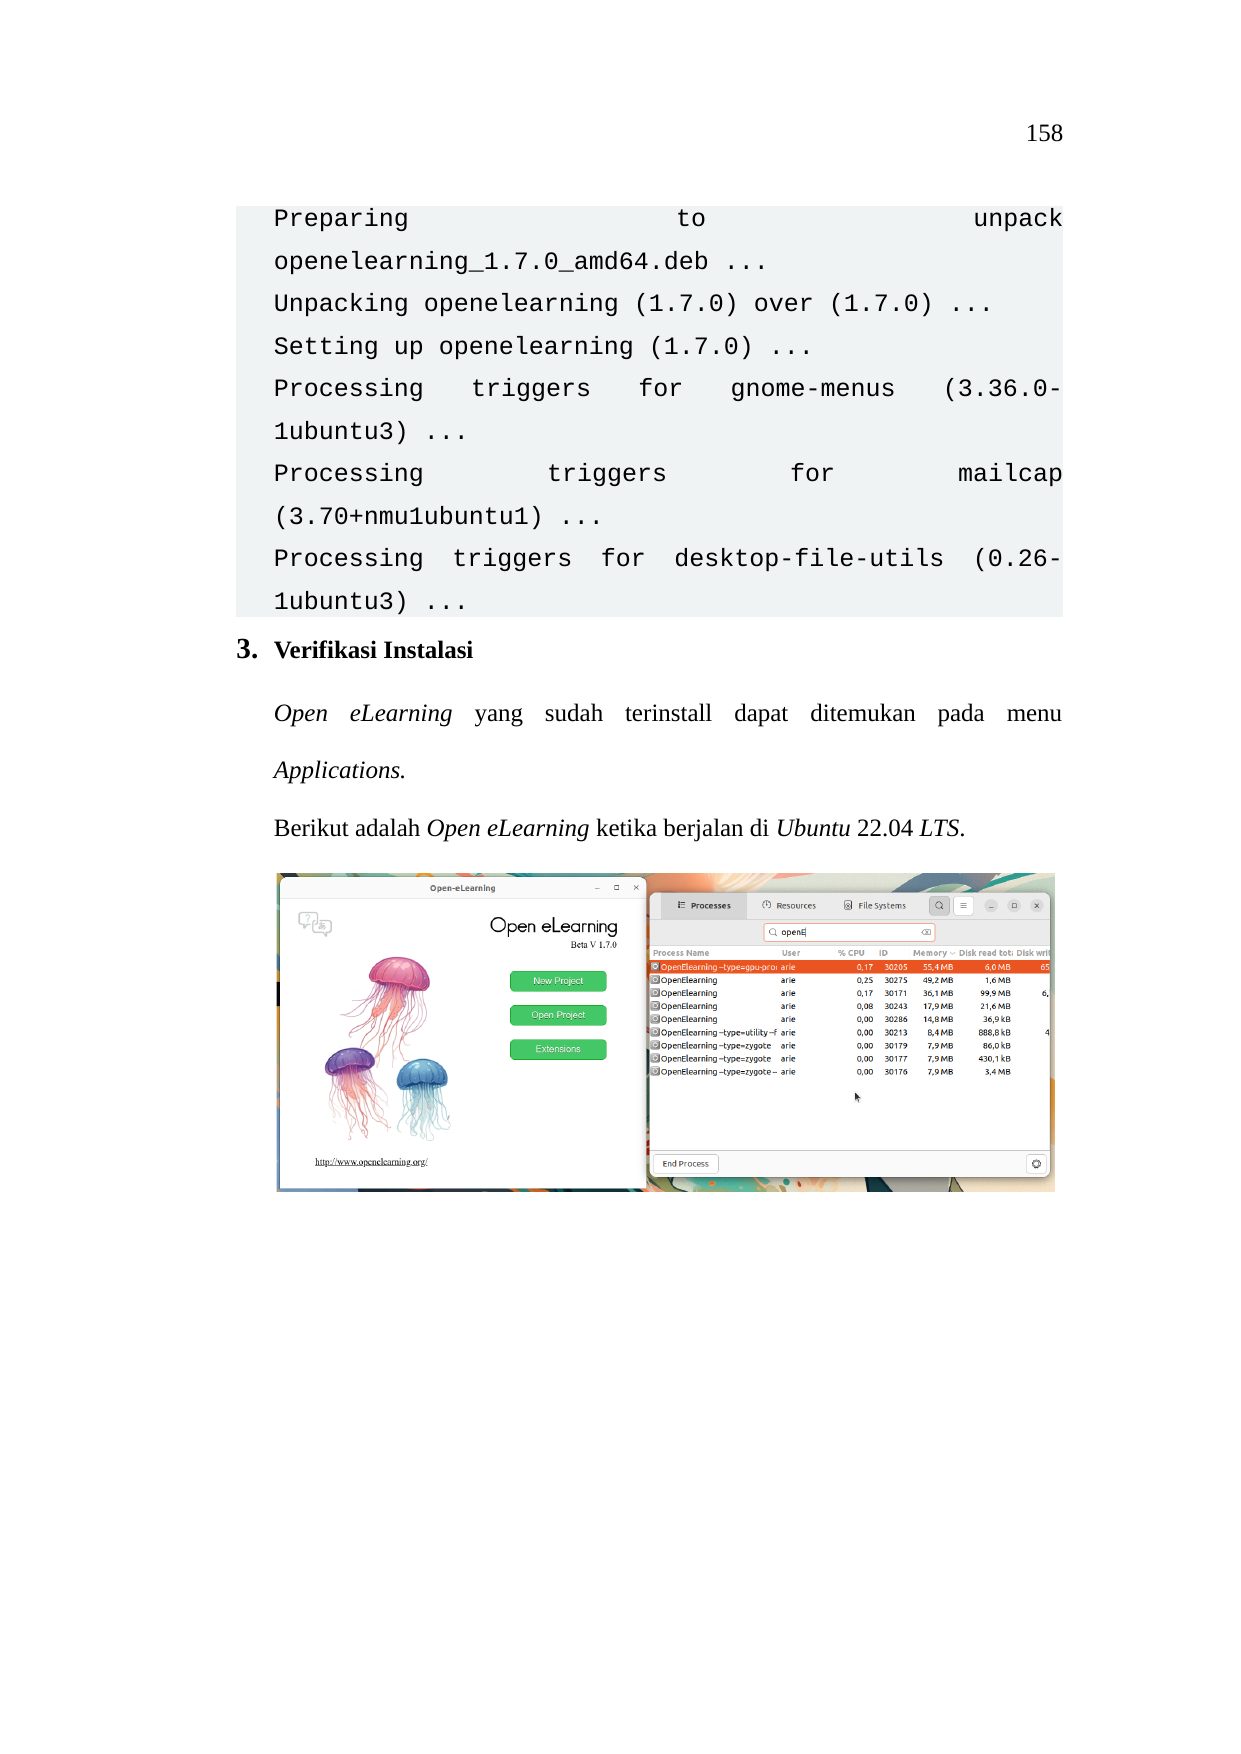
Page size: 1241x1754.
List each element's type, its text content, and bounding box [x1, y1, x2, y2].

list Processing triggers for mailcap (3.70+nmu1ubuntu1) ... [236, 461, 1063, 532]
picture [276, 873, 1055, 1192]
list Processing triggers for gnome-menus (3.36.0-1ubuntu3) ... [236, 376, 1063, 447]
list Setting up openelearning (1.7.0) ... [236, 333, 1063, 362]
list Unpacking openelearning (1.7.0) over (1.7.0) ... [236, 291, 1063, 319]
list Verifikasi Instalasi [236, 631, 1063, 664]
list Open eLearning yang sudah terinstall dapat ditemukan pada menu Applications. [236, 698, 1063, 784]
list Berikut adalah Open eLearning ketika berjalan di Ubuntu 22.04 LTS. [236, 813, 1063, 842]
list Preparing to unpack openelearning_1.7.0_amd64.deb ... [236, 206, 1063, 277]
list Processing triggers for desktop-file-utils (0.26-1ubuntu3) ... [236, 546, 1063, 617]
